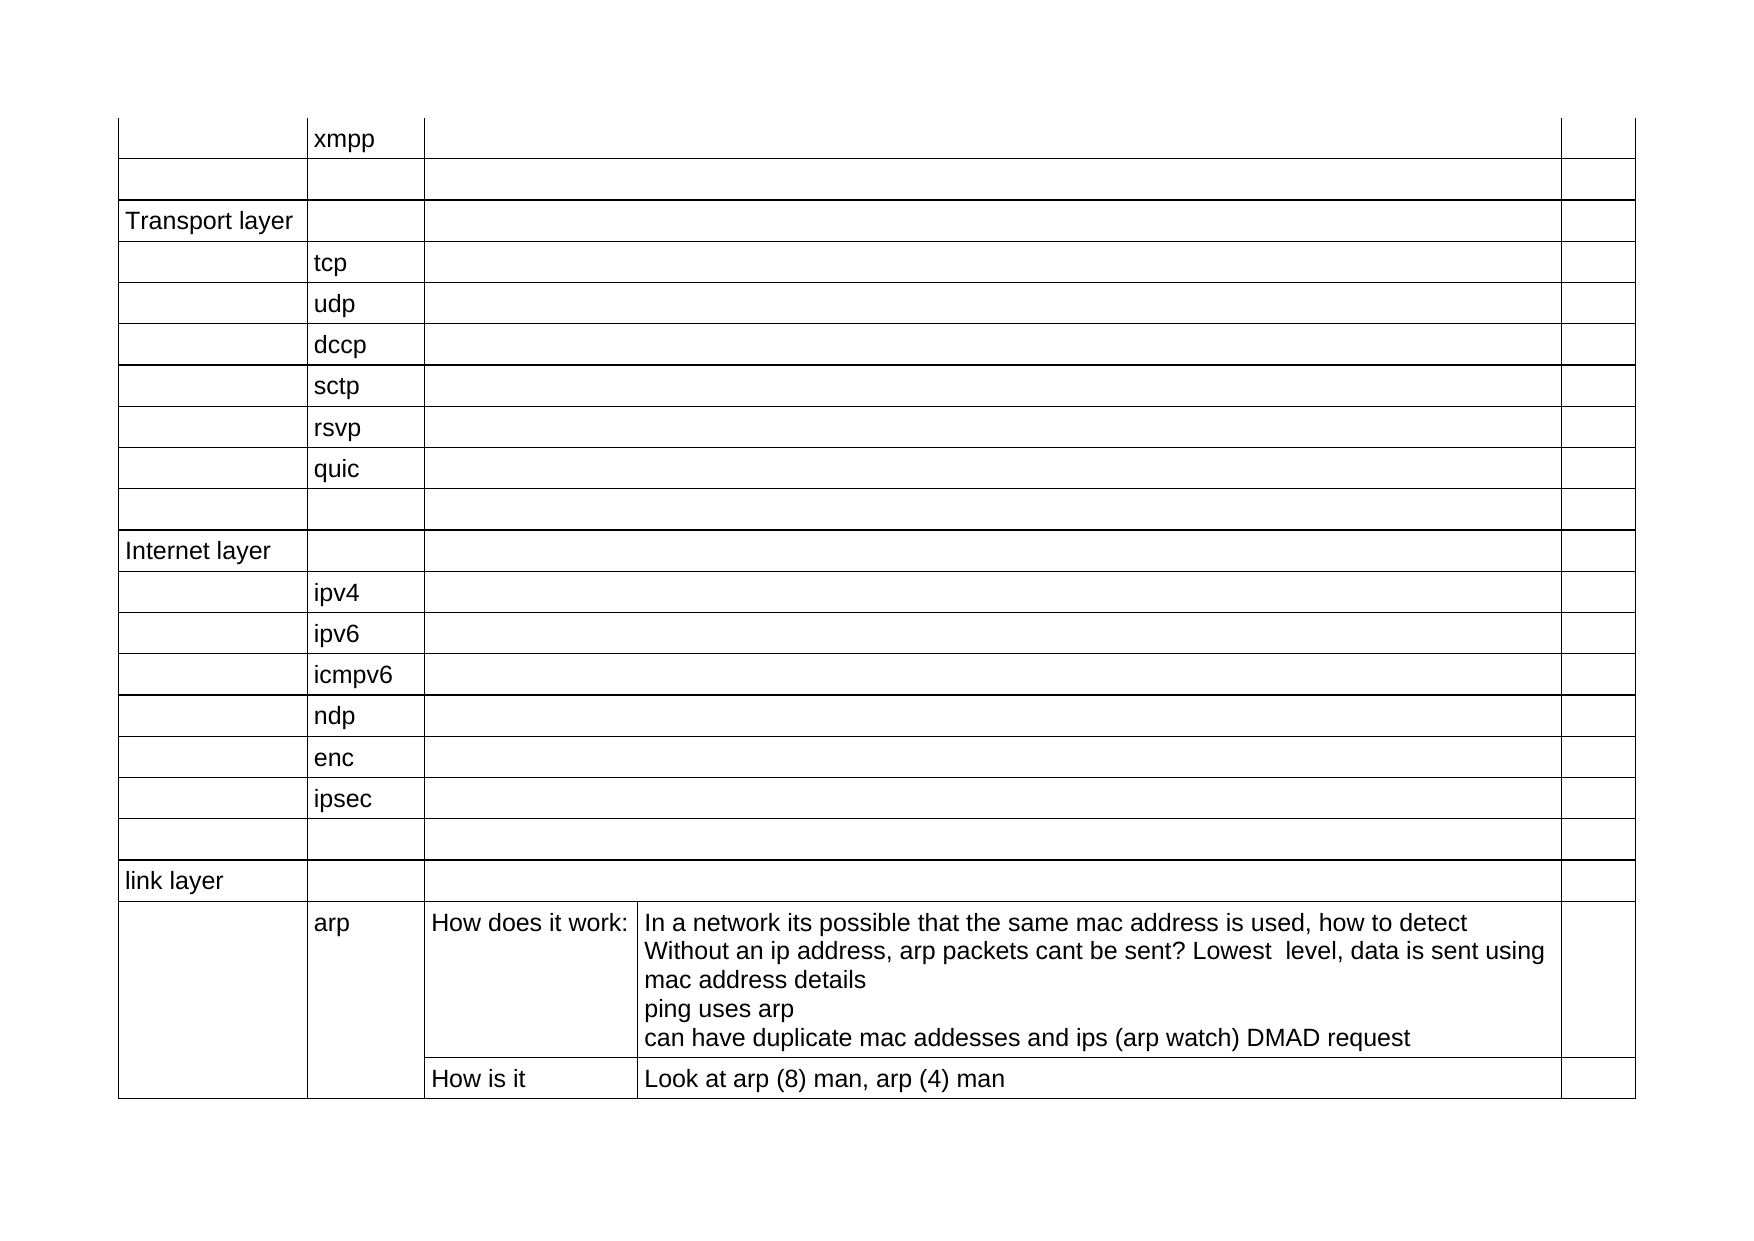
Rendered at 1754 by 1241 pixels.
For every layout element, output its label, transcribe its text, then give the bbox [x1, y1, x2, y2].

table_cell ipv4 [308, 572, 424, 612]
table_cell link layer [119, 861, 307, 901]
table_cell [1562, 159, 1635, 199]
table_cell [1562, 654, 1635, 694]
table_cell [1562, 696, 1635, 736]
table_cell [119, 118, 307, 158]
table_cell ipsec [308, 778, 424, 818]
table_cell [425, 861, 1561, 901]
table_cell [425, 324, 1561, 364]
table_cell [425, 407, 1561, 447]
table_cell udp [308, 283, 424, 323]
table_cell [1562, 902, 1635, 1057]
table_cell [119, 407, 307, 447]
table_cell [119, 283, 307, 323]
table_cell [1562, 737, 1635, 777]
table_cell [1562, 242, 1635, 282]
table_cell [119, 696, 307, 736]
table_cell [425, 201, 1561, 241]
table_cell How is it [425, 1058, 637, 1098]
table_cell [119, 819, 307, 859]
table_cell [119, 902, 307, 1098]
table_cell Internet layer [119, 531, 307, 571]
table_cell [1562, 531, 1635, 571]
table_cell [1562, 1058, 1635, 1098]
table_cell arp [308, 902, 424, 1098]
table_cell sctp [308, 366, 424, 406]
table_cell [425, 696, 1561, 736]
table_cell [425, 159, 1561, 199]
table_cell Look at arp (8) man, arp (4) man [638, 1058, 1561, 1098]
table_cell [308, 489, 424, 529]
table_cell [425, 448, 1561, 488]
table_cell [425, 778, 1561, 818]
table_cell [1562, 819, 1635, 859]
table_cell [425, 531, 1561, 571]
table_cell [1562, 324, 1635, 364]
table_cell [425, 242, 1561, 282]
table_cell [425, 654, 1561, 694]
table_cell [119, 489, 307, 529]
table_cell [1562, 489, 1635, 529]
table_cell [119, 366, 307, 406]
table_cell [425, 613, 1561, 653]
table_cell [119, 778, 307, 818]
table_cell [1562, 283, 1635, 323]
table_cell [1562, 778, 1635, 818]
table_cell icmpv6 [308, 654, 424, 694]
table_cell rsvp [308, 407, 424, 447]
table_cell [119, 448, 307, 488]
table_cell ndp [308, 696, 424, 736]
table_cell [1562, 613, 1635, 653]
table_cell [425, 737, 1561, 777]
table_cell [119, 737, 307, 777]
table_cell [119, 654, 307, 694]
table_cell enc [308, 737, 424, 777]
table_cell [119, 572, 307, 612]
table_cell Transport layer [119, 201, 307, 241]
table_cell [308, 819, 424, 859]
table_cell [1562, 572, 1635, 612]
table_cell [308, 201, 424, 241]
table_cell [308, 159, 424, 199]
table_cell [425, 819, 1561, 859]
table_cell quic [308, 448, 424, 488]
table_cell [1562, 861, 1635, 901]
table_cell [425, 489, 1561, 529]
table_cell [425, 283, 1561, 323]
table_cell [308, 531, 424, 571]
table_cell [1562, 201, 1635, 241]
table_cell In a network its possible that the same mac address is used, how to detect Without an ip address, arp packets cant be sent? Lowest level, data is sent using mac address details ping uses arp can have duplicate mac addesses and ips (arp watch) DMAD request [638, 902, 1561, 1057]
table_cell [1562, 366, 1635, 406]
table_cell How does it work: [425, 902, 637, 1057]
table_cell [119, 159, 307, 199]
table_cell ipv6 [308, 613, 424, 653]
table_cell [119, 242, 307, 282]
table_cell [1562, 407, 1635, 447]
table_cell [1562, 448, 1635, 488]
table_cell [119, 324, 307, 364]
table_cell [308, 861, 424, 901]
table_cell [425, 572, 1561, 612]
table_cell dccp [308, 324, 424, 364]
table_cell [425, 366, 1561, 406]
table_cell [119, 613, 307, 653]
table_cell xmpp [308, 118, 424, 158]
table_cell [1562, 118, 1635, 158]
table_cell [425, 118, 1561, 158]
table_cell tcp [308, 242, 424, 282]
